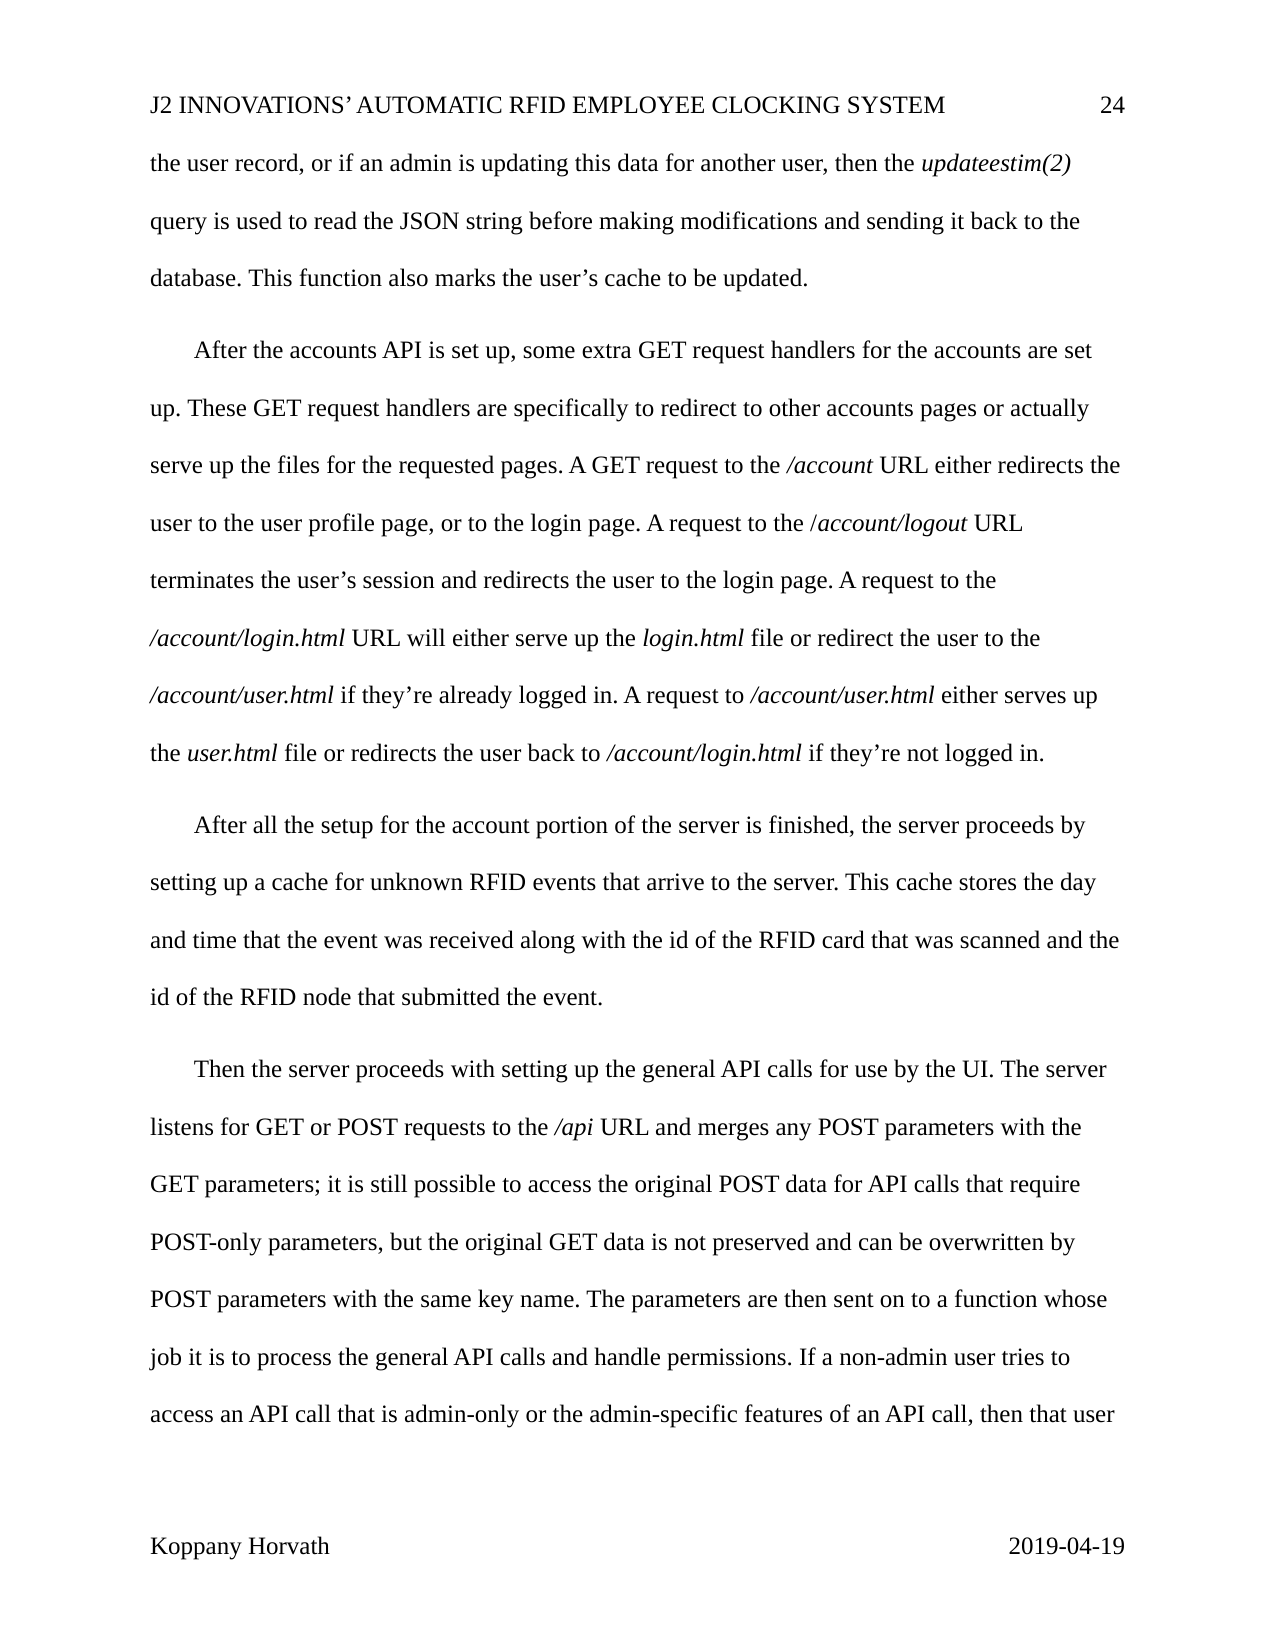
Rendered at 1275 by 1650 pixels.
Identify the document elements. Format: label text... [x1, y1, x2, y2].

text After the accounts API is set up, some extra GET request handlers for the accounts are set up. These GET request handlers are specifically to redirect to other accounts pages or actually serve up the files for the requested pages. A GET request to the /account URL either redirects the user to the user profile page, or to the login page. A request to the /account/logout URL terminates the user’s session and redirects the user to the login page. A request to the /account/login.html URL will either serve up the login.html file or redirect the user to the /account/user.html if they’re already logged in. A request to /account/user.html either serves up the user.html file or redirects the user back to /account/login.html if they’re not logged in. [150, 335, 1125, 767]
text After all the setup for the account portion of the server is finished, the server proceeds by setting up a cache for unknown RFID events that arrive to the server. This cache stores the day and time that the event was received along with the id of the RFID card that was scanned and the id of the RFID node that submitted the event. [150, 810, 1125, 1011]
text the user record, or if an admin is updating this data for another user, then the updateestim(2) query is used to read the JSON string before making modifications and sending it back to the database. This function also marks the user’s cache to be updated. [150, 148, 1125, 292]
text Then the server proceeds with setting up the general API calls for use by the UI. The server listens for GET or POST requests to the /api URL and merges any POST parameters with the GET parameters; it is still possible to access the original POST data for API calls that require POST-only parameters, but the original GET data is not preserved and can be overwritten by POST parameters with the same key name. The parameters are then sent on to a function whose job it is to process the general API calls and handle permissions. If a non-admin user tries to access an API call that is admin-only or the admin-specific features of an API call, then that user [150, 1054, 1125, 1428]
